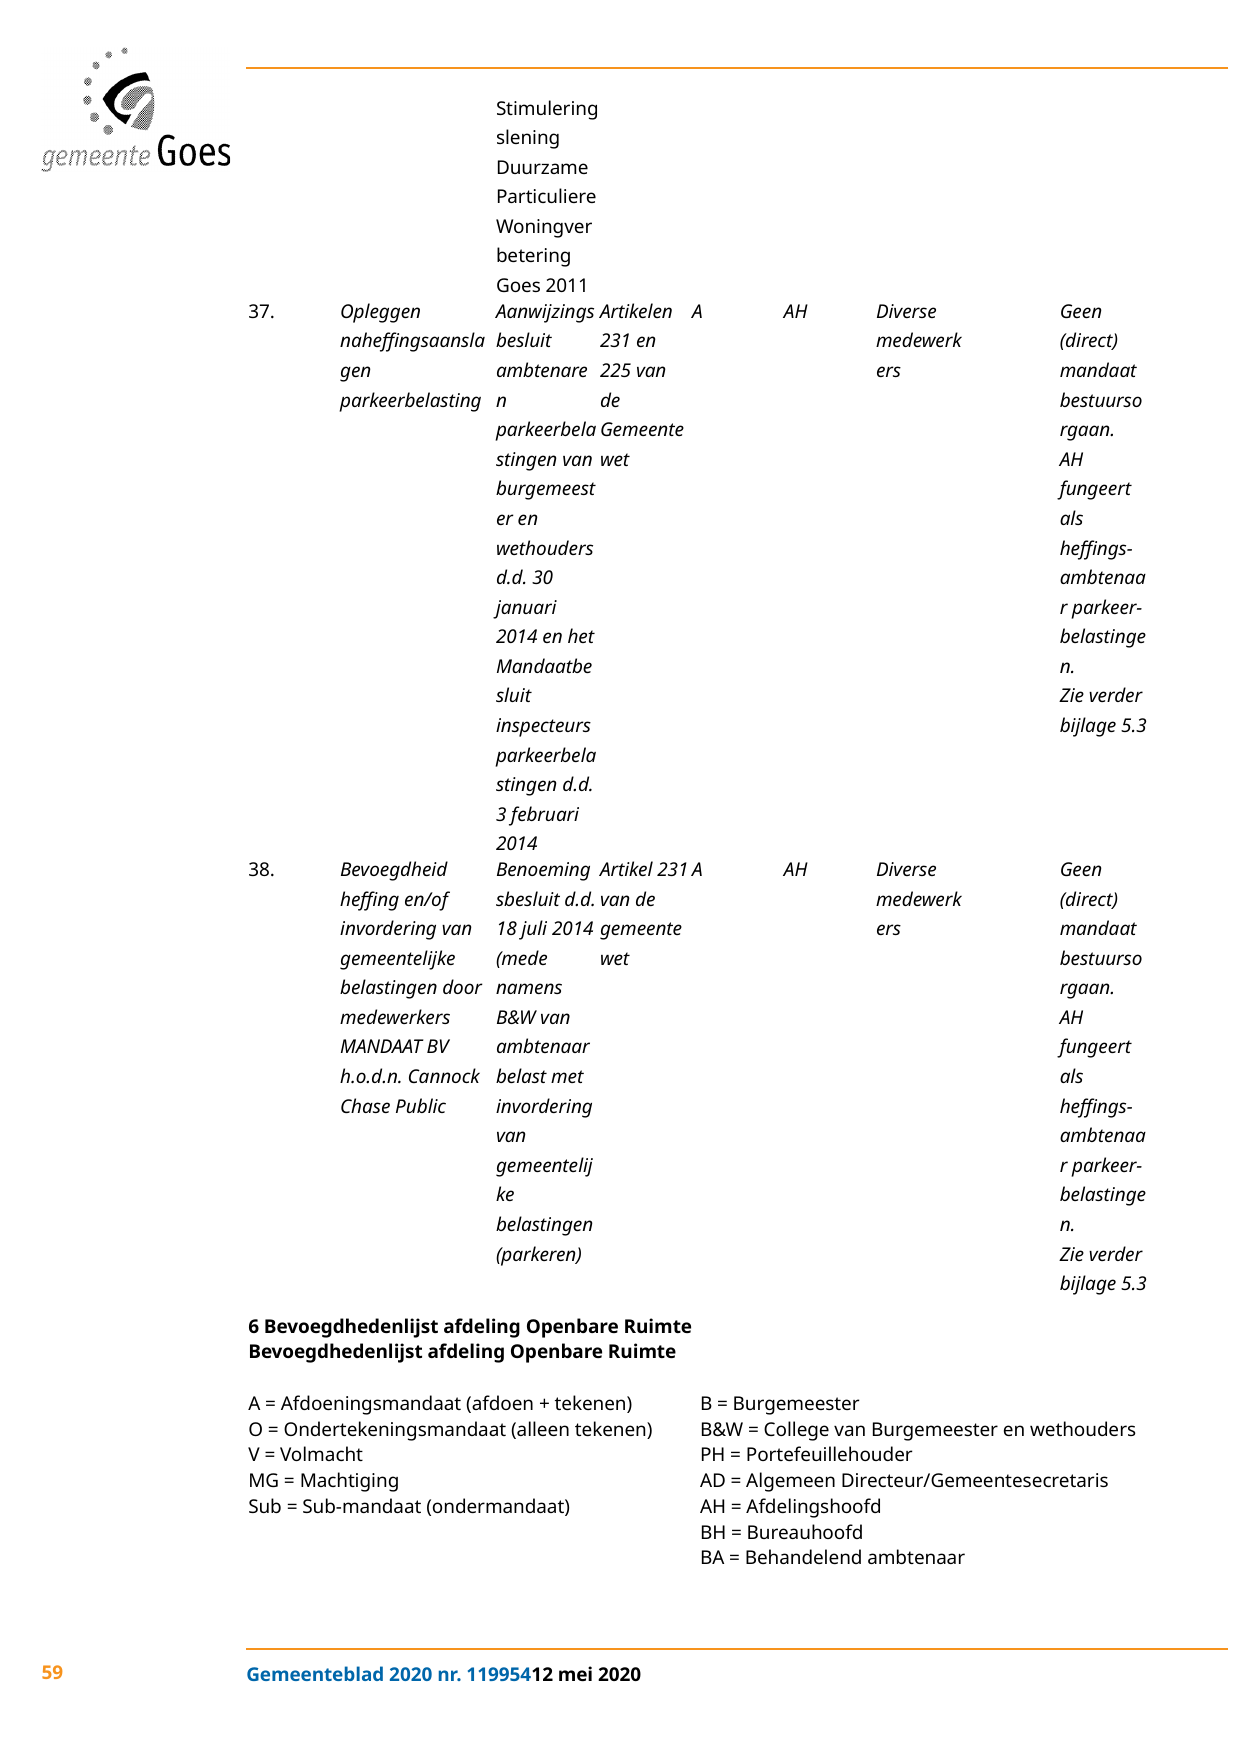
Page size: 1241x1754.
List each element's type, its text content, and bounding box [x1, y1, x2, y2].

table_cell BH = Bureauhoofd [700, 1519, 1152, 1544]
table_cell [700, 1365, 1152, 1390]
table_cell AH [784, 298, 876, 856]
table_cell Bevoegdheid heffing en/of invordering van gemeentelijke belastingen door medewerkers MANDAAT BV h.o.d.n. Cannock Chase Public [340, 856, 496, 1296]
table_cell V = Volmacht [248, 1442, 700, 1467]
table_cell [248, 1545, 700, 1570]
table_cell Geen (direct) mandaat bestuursorgaan. AH fungeert als heffings-ambtenaar parkeer-belastingen. Zie verder bijlage 5.3 [1060, 298, 1152, 856]
table_cell 38. [248, 856, 340, 1296]
table_cell A [692, 856, 784, 1296]
table_cell AH [784, 856, 876, 1296]
table_cell Diverse medewerkers [876, 856, 968, 1296]
table_cell [600, 95, 692, 298]
table_cell O = Ondertekeningsmandaat (alleen tekenen) [248, 1416, 700, 1442]
table_cell A = Afdoeningsmandaat (afdoen + tekenen) [248, 1390, 700, 1416]
table_cell AH = Afdelingshoofd [700, 1493, 1152, 1519]
table_cell [340, 95, 496, 298]
table_cell Opleggen naheffingsaanslagen parkeerbelasting [340, 298, 496, 856]
table_cell A [692, 298, 784, 856]
table_cell PH = Portefeuillehouder [700, 1442, 1152, 1467]
table_cell AD = Algemeen Directeur/Gemeentesecretaris [700, 1468, 1152, 1493]
table_cell BA = Behandelend ambtenaar [700, 1545, 1152, 1570]
table_cell [968, 95, 1059, 298]
table_cell MG = Machtiging [248, 1468, 700, 1493]
table_cell B = Burgemeester [700, 1390, 1152, 1416]
table_header Bevoegdhedenlijst afdeling Openbare Ruimte [248, 1339, 1152, 1364]
table_cell Sub = Sub-mandaat (ondermandaat) [248, 1493, 700, 1519]
text 6 Bevoegdhedenlijst afdeling Openbare Ruimte [248, 1313, 1152, 1339]
table_cell Benoemingsbesluit d.d. 18 juli 2014 (mede namens B&W van ambtenaar belast met invordering van gemeentelijke belastingen (parkeren) [496, 856, 600, 1296]
table_cell [248, 1519, 700, 1544]
table_cell [968, 298, 1059, 856]
table_cell [248, 1365, 700, 1390]
table_cell [248, 95, 340, 298]
table_cell Geen (direct) mandaat bestuursorgaan. AH fungeert als heffings-ambtenaar parkeer-belastingen. Zie verder bijlage 5.3 [1060, 856, 1152, 1296]
table_cell Diverse medewerkers [876, 298, 968, 856]
table_cell [968, 856, 1059, 1296]
table_cell [784, 95, 876, 298]
table_cell [692, 95, 784, 298]
table_cell [1060, 95, 1152, 298]
table_cell [876, 95, 968, 298]
table_cell 37. [248, 298, 340, 856]
table_cell Stimuleringslening Duurzame Particuliere Woningverbetering Goes 2011 [496, 95, 600, 298]
table_cell Artikel 231 van de gemeentewet [600, 856, 692, 1296]
table_cell B&W = College van Burgemeester en wethouders [700, 1416, 1152, 1442]
picture [41, 47, 231, 172]
table_cell Aanwijzingsbesluit ambtenaren parkeerbelastingen van burgemeester en wethouders d.d. 30 januari 2014 en het Mandaatbesluit inspecteurs parkeerbelastingen d.d. 3 februari 2014 [496, 298, 600, 856]
table_cell Artikelen 231 en 225 van de Gemeentewet [600, 298, 692, 856]
